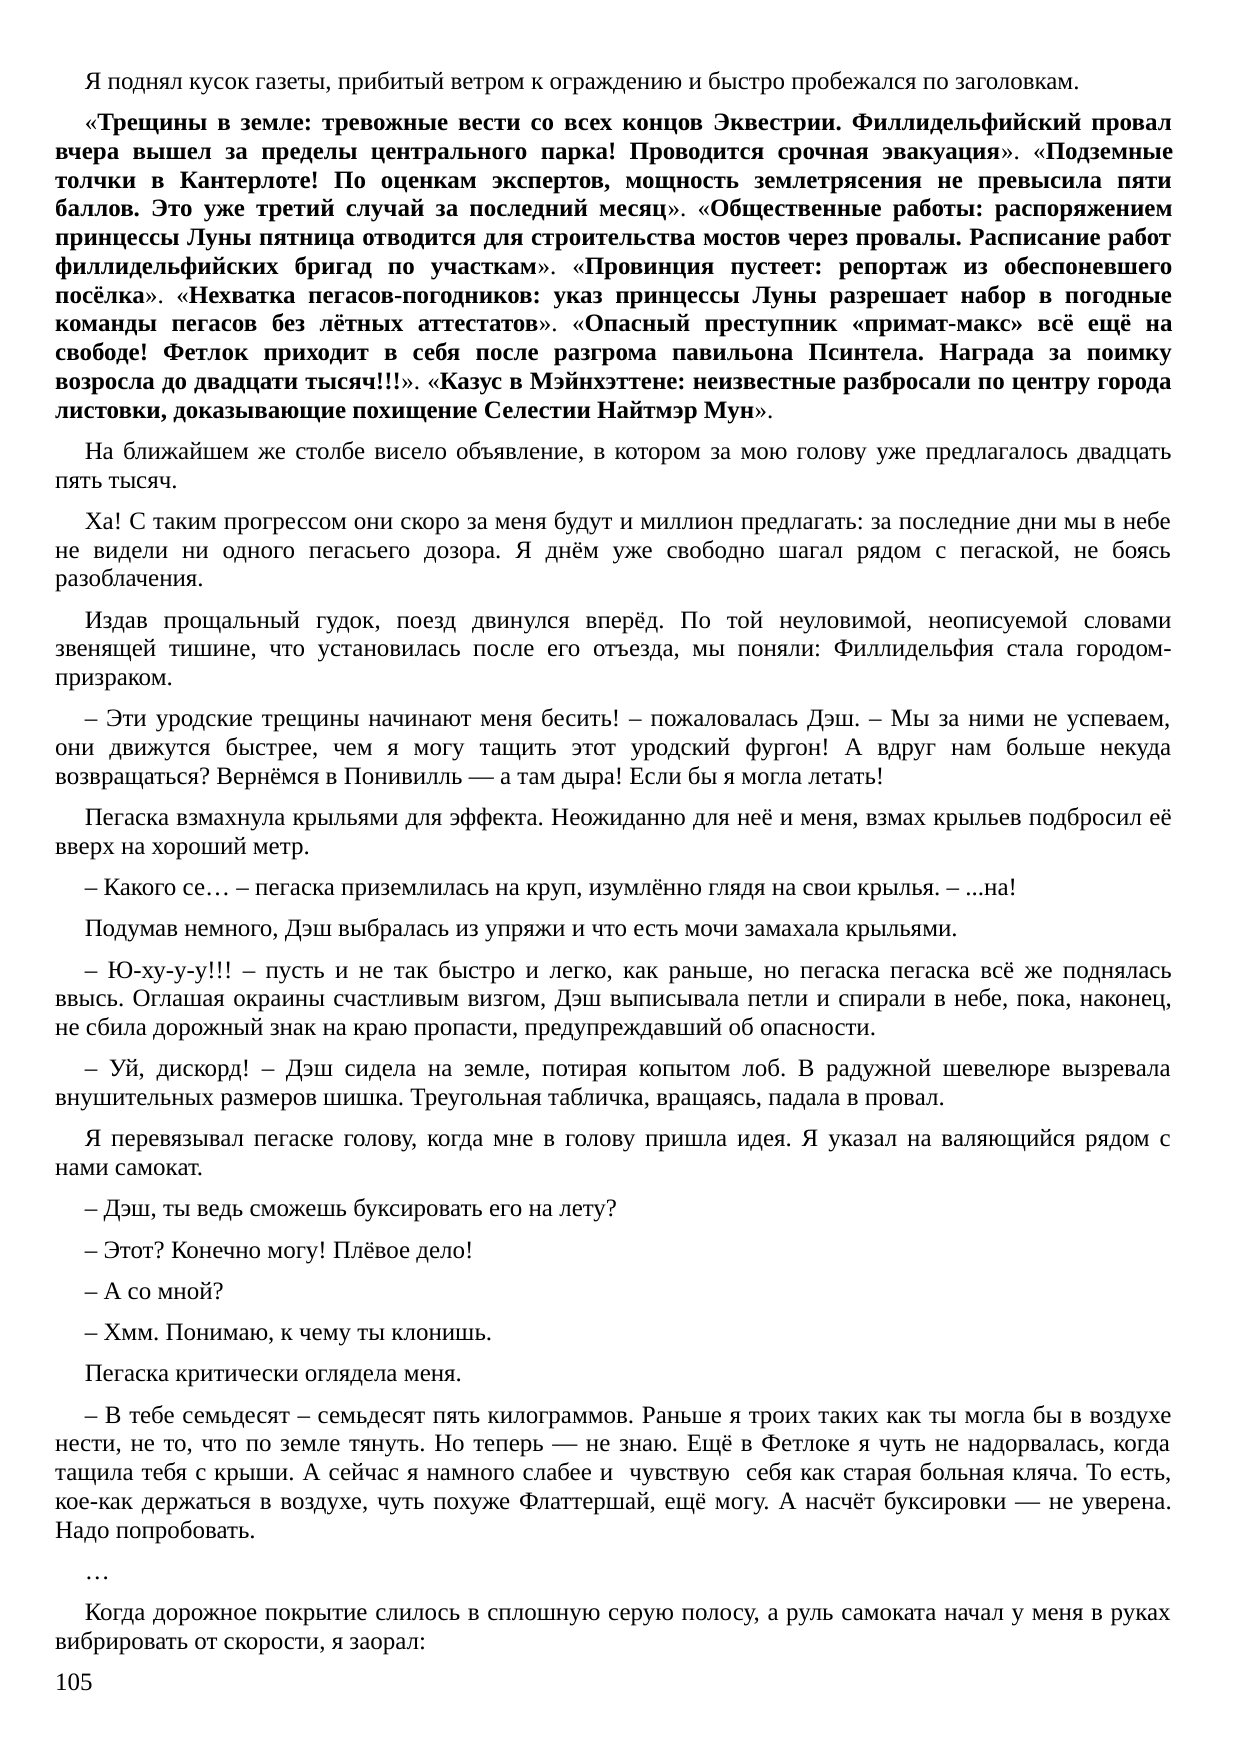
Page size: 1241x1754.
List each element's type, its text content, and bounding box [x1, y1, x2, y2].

text Я поднял кусок газеты, прибитый ветром к ограждению и быстро пробежался по заголовкам. [55, 66, 1173, 95]
text – Ю-ху-у-у!!! – пусть и не так быстро и легко, как раньше, но пегаска пегаска всё же поднялась ввысь. Оглашая окраины счастливым визгом, Дэш выписывала петли и спирали в небе, пока, наконец, не сбила дорожный знак на краю пропасти, предупреждавший об опасности. [55, 955, 1173, 1041]
text – Эти уродские трещины начинают меня бесить! – пожаловалась Дэш. – Мы за ними не успеваем, они движутся быстрее, чем я могу тащить этот уродский фургон! А вдруг нам больше некуда возвращаться? Вернёмся в Понивилль — а там дыра! Если бы я могла летать! [55, 703, 1173, 790]
text – В тебе семьдесят – семьдесят пять килограммов. Раньше я троих таких как ты могла бы в воздухе нести, не то, что по земле тянуть. Но теперь — не знаю. Ещё в Фетлоке я чуть не надорвалась, когда тащила тебя с крыши. А сейчас я намного слабее и чувствую себя как старая больная кляча. То есть, кое-как держаться в воздухе, чуть похуже Флаттершай, ещё могу. А насчёт буксировки — не уверена. Надо попробовать. [55, 1400, 1173, 1543]
text Подумав немного, Дэш выбралась из упряжи и что есть мочи замахала крыльями. [55, 913, 1173, 942]
text – Хмм. Понимаю, к чему ты клонишь. [55, 1317, 1173, 1346]
text Когда дорожное покрытие слилось в сплошную серую полосу, а руль самоката начал у меня в руках вибрировать от скорости, я заорал: [55, 1597, 1173, 1655]
text На ближайшем же столбе висело объявление, в котором за мою голову уже предлагалось двадцать пять тысяч. [55, 436, 1173, 493]
text Ха! С таким прогрессом они скоро за меня будут и миллион предлагать: за последние дни мы в небе не видели ни одного пегасьего дозора. Я днём уже свободно шагал рядом с пегаской, не боясь разоблачения. [55, 506, 1173, 592]
text – Этот? Конечно могу! Плёвое дело! [55, 1235, 1173, 1263]
text – Какого се… – пегаска приземлилась на круп, изумлённо глядя на свои крылья. – ...на! [55, 872, 1173, 901]
text Пегаска критически оглядела меня. [55, 1358, 1173, 1387]
text … [55, 1556, 1173, 1585]
text «Трещины в земле: тревожные вести со всех концов Эквестрии. Филлидельфийский провал вчера вышел за пределы центрального парка! Проводится срочная эвакуация». «Подземные толчки в Кантерлоте! По оценкам экспертов, мощность землетрясения не превысила пяти баллов. Это уже третий случай за последний месяц». «Общественные работы: распоряжением принцессы Луны пятница отводится для строительства мостов через провалы. Расписание работ филлидельфийских бригад по участкам». «Провинция пустеет: репортаж из обеспоневшего посёлка». «Нехватка пегасов-погодников: указ принцессы Луны разрешает набор в погодные команды пегасов без лётных аттестатов». «Опасный преступник «примат-макс» всё ещё на свободе! Фетлок приходит в себя после разгрома павильона Псинтела. Награда за поимку возросла до двадцати тысяч!!!». «Казус в Мэйнхэттене: неизвестные разбросали по центру города листовки, доказывающие похищение Селестии Найтмэр Мун». [55, 107, 1173, 423]
text – Уй, дискорд! – Дэш сидела на земле, потирая копытом лоб. В радужной шевелюре вызревала внушительных размеров шишка. Треугольная табличка, вращаясь, падала в провал. [55, 1053, 1173, 1111]
text – А со мной? [55, 1276, 1173, 1305]
text Пегаска взмахнула крыльями для эффекта. Неожиданно для неё и меня, взмах крыльев подбросил её вверх на хороший метр. [55, 802, 1173, 860]
text Я перевязывал пегаске голову, когда мне в голову пришла идея. Я указал на валяющийся рядом с нами самокат. [55, 1123, 1173, 1181]
text Издав прощальный гудок, поезд двинулся вперёд. По той неуловимой, неописуемой словами звенящей тишине, что установилась после его отъезда, мы поняли: Филлидельфия стала городом-призраком. [55, 605, 1173, 691]
text – Дэш, ты ведь сможешь буксировать его на лету? [55, 1193, 1173, 1222]
